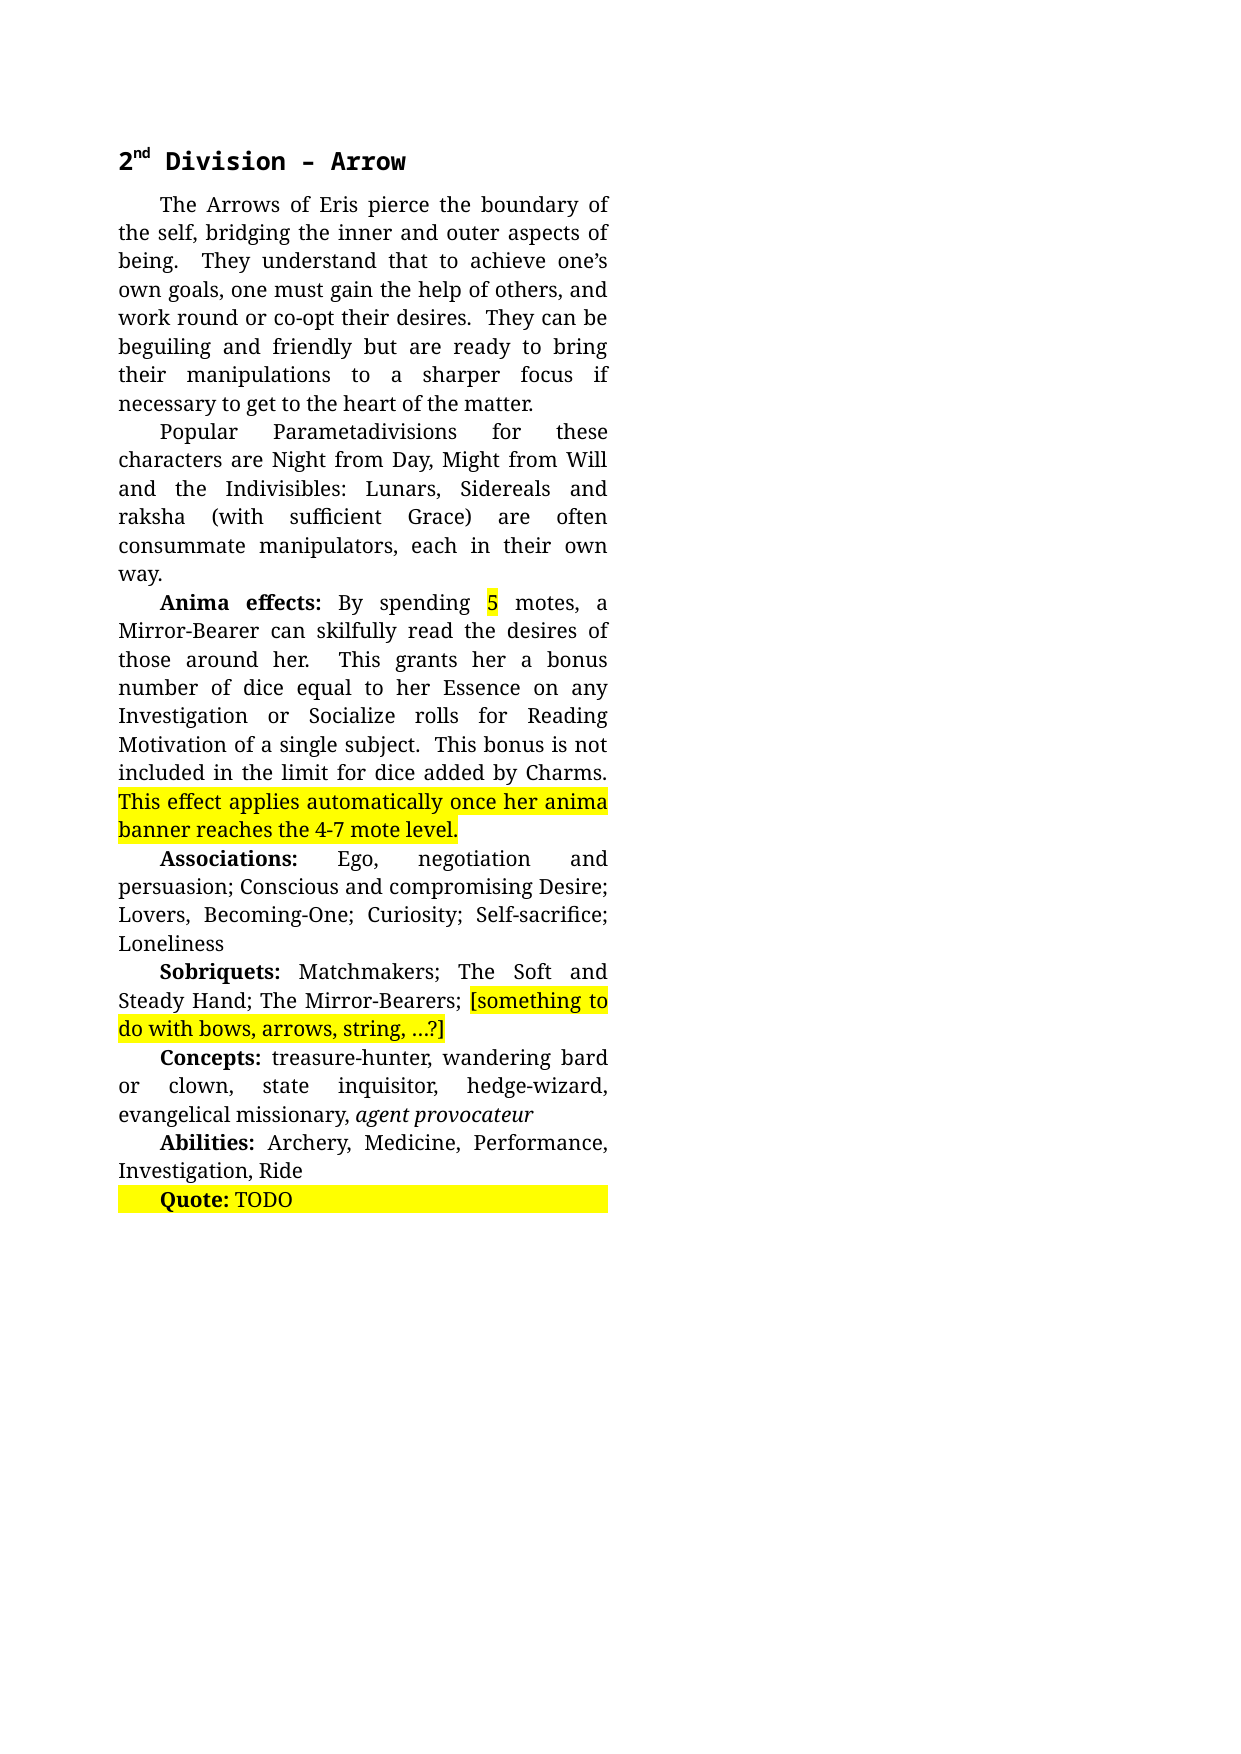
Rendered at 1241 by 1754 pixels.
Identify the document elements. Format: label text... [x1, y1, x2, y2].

subtitle 2nd Division – Arrow [118, 143, 608, 177]
text Sobriquets: Matchmakers; The Soft and Steady Hand; The Mirror-Bearers; [something to do with bows, arrows, string, …?] [118, 957, 608, 1043]
text Quote: TODO [118, 1185, 608, 1213]
text Abilities: Archery, Medicine, Performance, Investigation, Ride [118, 1128, 608, 1185]
text The Arrows of Eris pierce the boundary of the self, bridging the inner and outer aspects of being. They understand that to achieve one’s own goals, one must gain the help of others, and work round or co-opt their desires. They can be beguiling and friendly but are ready to bring their manipulations to a sharper focus if necessary to get to the heart of the matter. [118, 190, 608, 417]
text Concepts: treasure-hunter, wandering bard or clown, state inquisitor, hedge-wizard, evangelical missionary, agent provocateur [118, 1043, 608, 1128]
text Anima effects: By spending 5 motes, a Mirror-Bearer can skilfully read the desires of those around her. This grants her a bonus number of dice equal to her Essence on any Investigation or Socialize rolls for Reading Motivation of a single subject. This bonus is not included in the limit for dice added by Charms. This effect applies automatically once her anima banner reaches the 4-7 mote level. [118, 588, 608, 844]
text Associations: Ego, negotiation and persuasion; Conscious and compromising Desire; Lovers, Becoming-One; Curiosity; Self-sacrifice; Loneliness [118, 844, 608, 957]
text Popular Parametadivisions for these characters are Night from Day, Might from Will and the Indivisibles: Lunars, Sidereals and raksha (with sufficient Grace) are often consummate manipulators, each in their own way. [118, 417, 608, 588]
